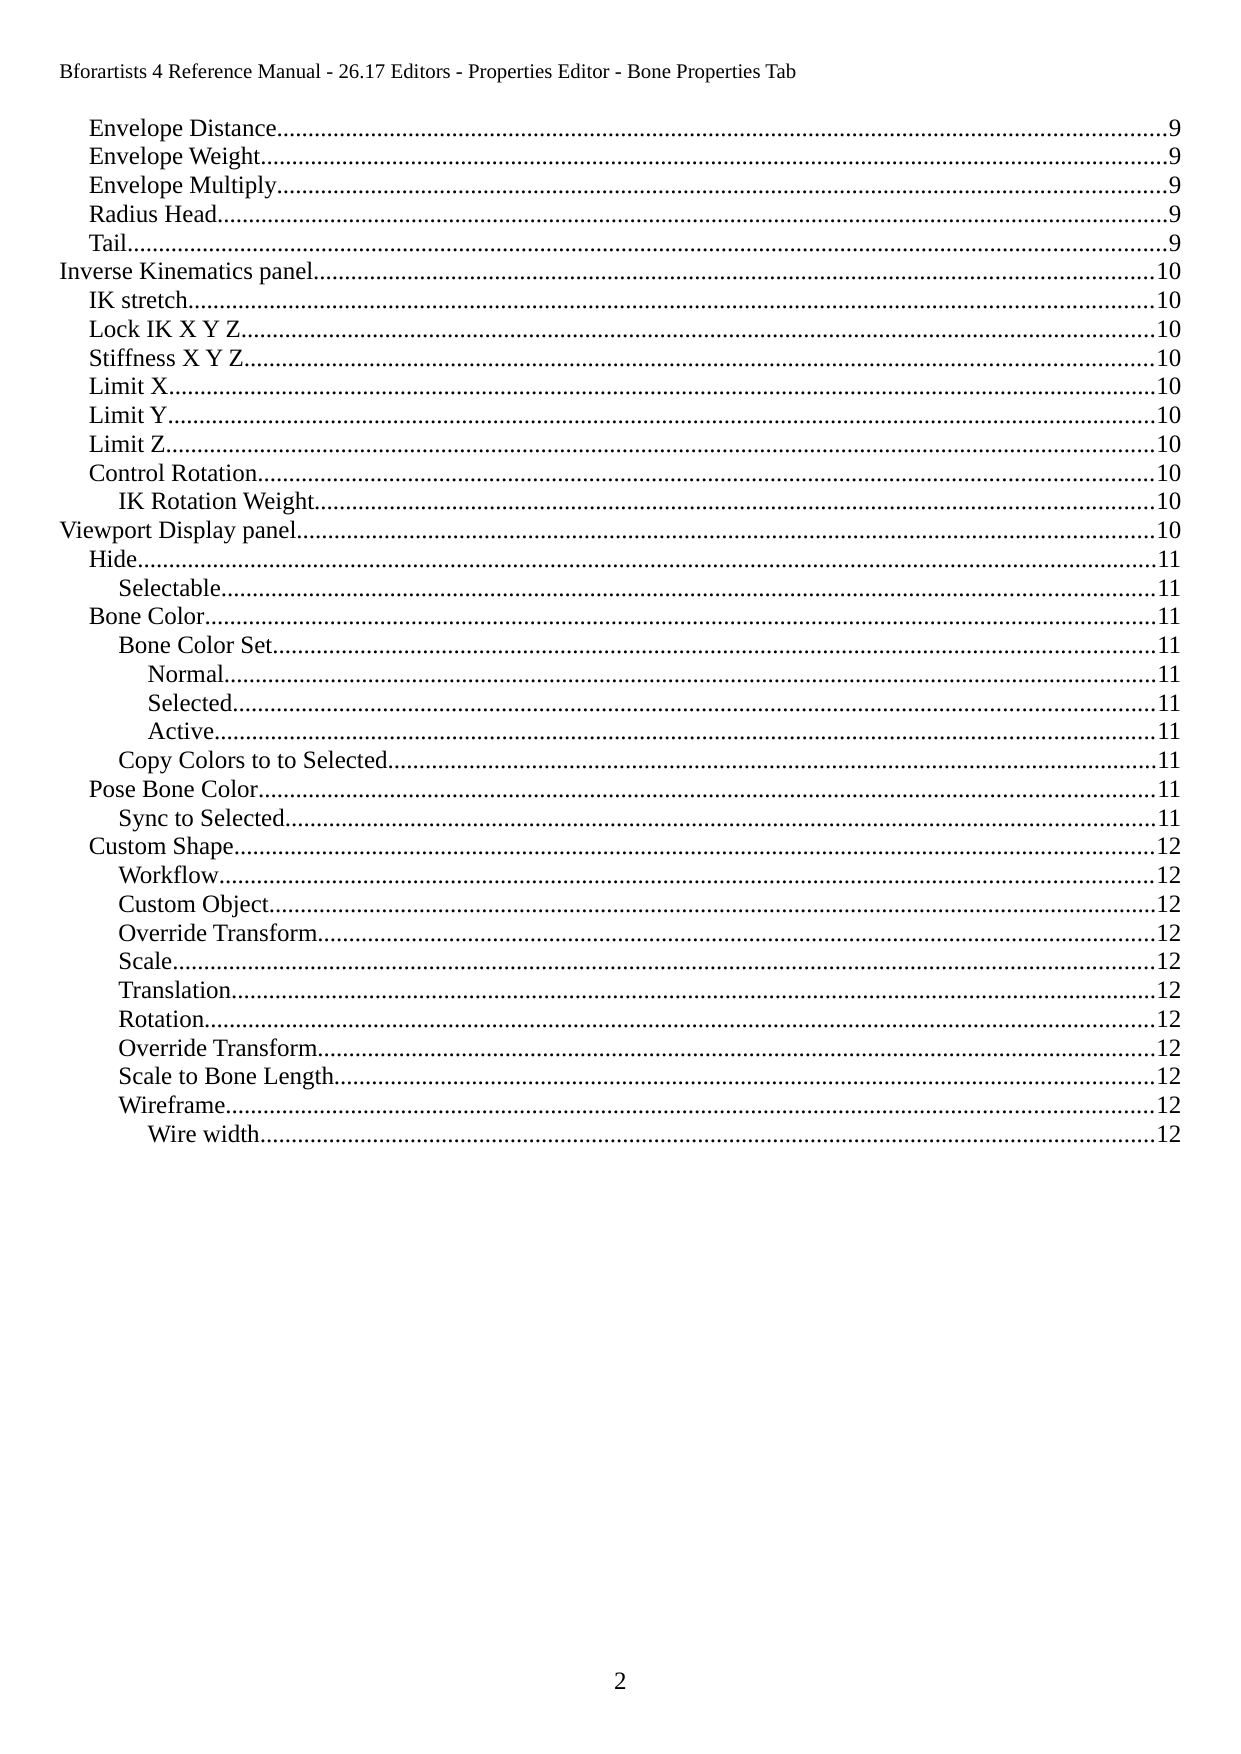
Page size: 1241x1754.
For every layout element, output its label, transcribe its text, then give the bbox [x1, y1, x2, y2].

text Limit Z 10 [88, 429, 1181, 458]
text Scale to Bone Length 12 [118, 1061, 1181, 1090]
text Lock IK X Y Z 10 [88, 314, 1181, 343]
text Override Transform 12 [118, 918, 1181, 946]
text Bone Color Set 11 [118, 630, 1181, 659]
text Selected 11 [147, 688, 1181, 716]
text Viewport Display panel 10 [59, 515, 1181, 544]
text Translation 12 [118, 975, 1181, 1004]
text Bone Color 11 [88, 601, 1181, 630]
text Inverse Kinematics panel 10 [59, 256, 1181, 285]
text Selectable 11 [118, 573, 1181, 601]
text Rotation 12 [118, 1004, 1181, 1033]
text Radius Head 9 [88, 199, 1181, 228]
text Workflow 12 [118, 860, 1181, 889]
text Copy Colors to to Selected 11 [118, 745, 1181, 774]
text Envelope Distance 9 [88, 113, 1181, 141]
text Wire width 12 [147, 1119, 1181, 1148]
text Control Rotation 10 [88, 458, 1181, 486]
text IK stretch 10 [88, 285, 1181, 314]
text Limit Y 10 [88, 400, 1181, 429]
text Scale 12 [118, 946, 1181, 975]
text Active 11 [147, 716, 1181, 745]
text IK Rotation Weight 10 [118, 486, 1181, 515]
text Sync to Selected 11 [118, 803, 1181, 831]
text Normal 11 [147, 659, 1181, 688]
text Override Transform 12 [118, 1033, 1181, 1061]
text Hide 11 [88, 544, 1181, 573]
text Wireframe 12 [118, 1090, 1181, 1119]
text Custom Shape 12 [88, 831, 1181, 860]
text Pose Bone Color 11 [88, 774, 1181, 803]
text Limit X 10 [88, 371, 1181, 400]
text Tail 9 [88, 228, 1181, 256]
text Envelope Weight 9 [88, 141, 1181, 170]
text Stiffness X Y Z 10 [88, 343, 1181, 371]
text Custom Object 12 [118, 889, 1181, 918]
text Envelope Multiply 9 [88, 170, 1181, 199]
